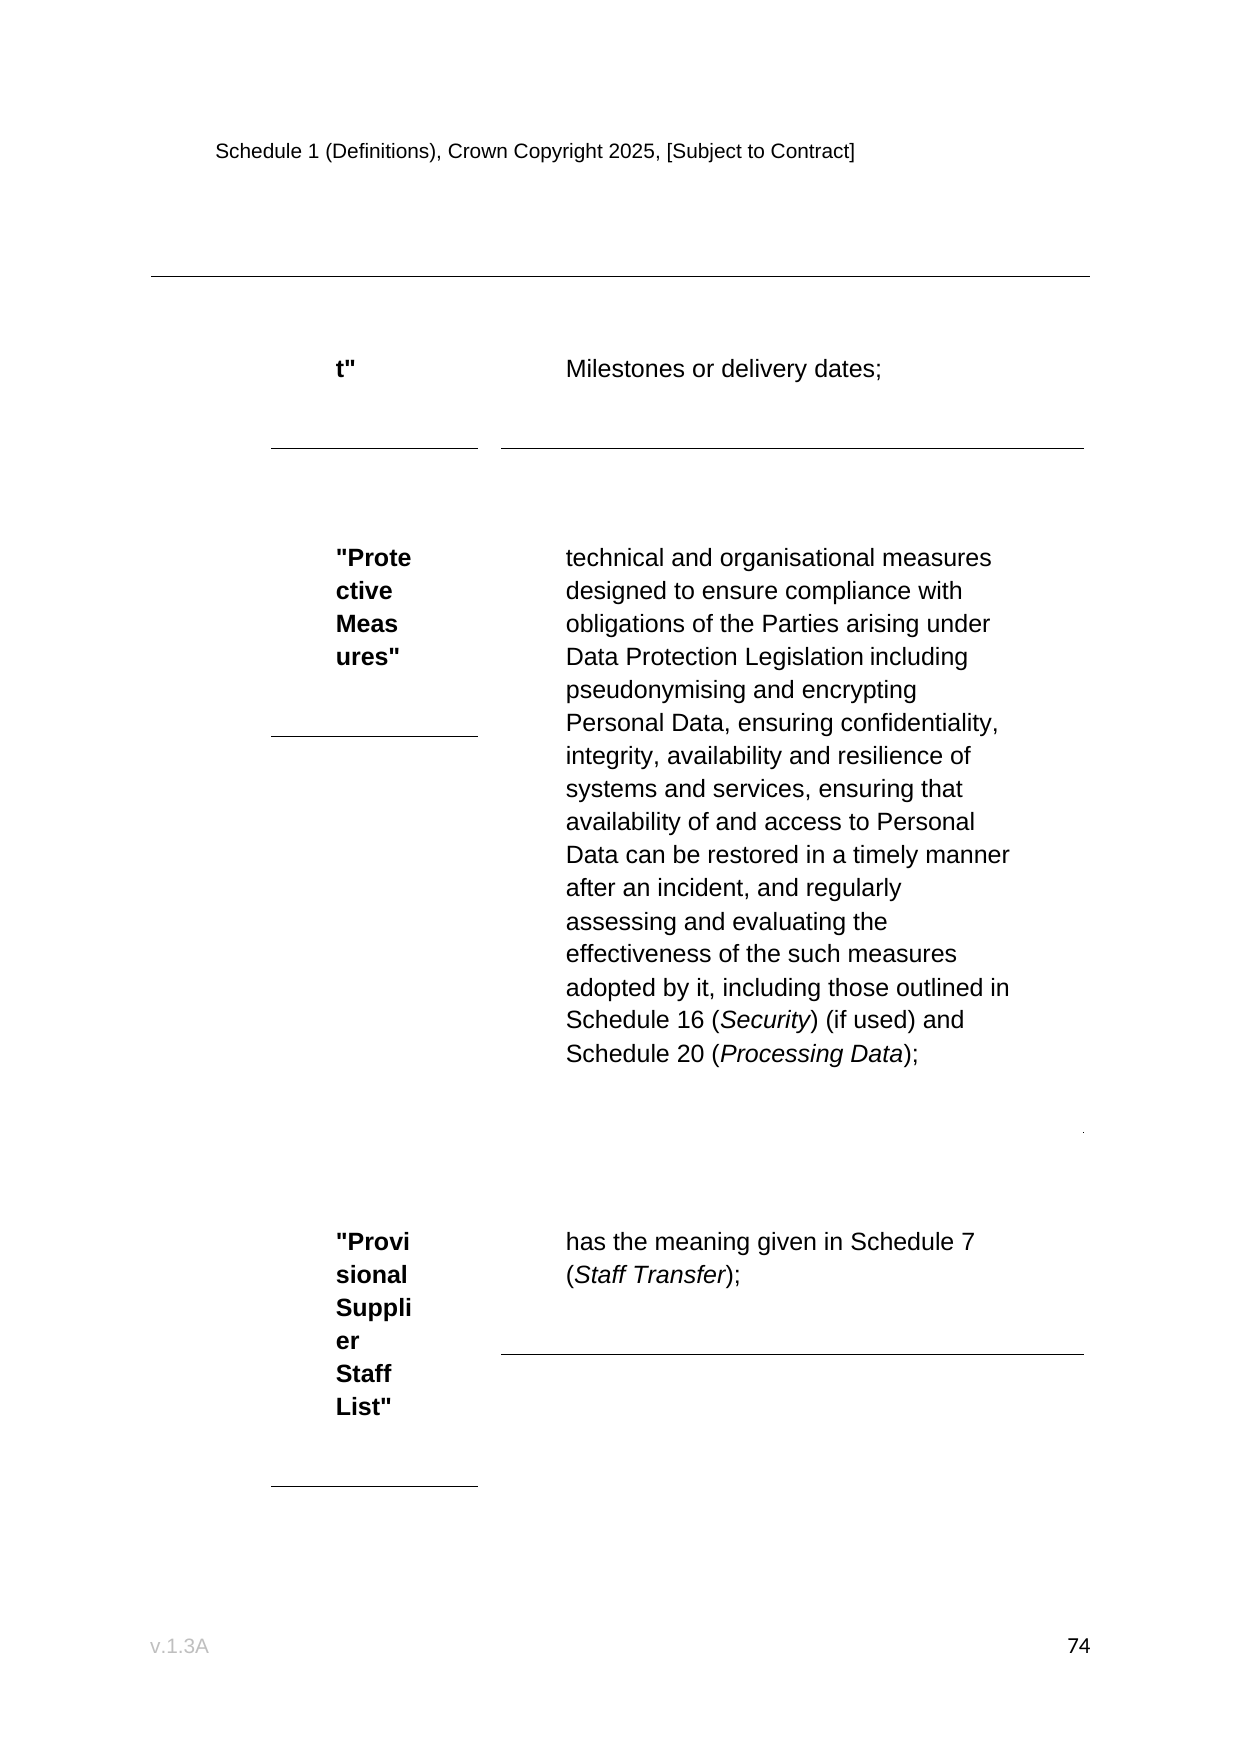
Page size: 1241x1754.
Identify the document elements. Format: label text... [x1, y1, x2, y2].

table_cell has the meaning given in Schedule 7 (Staff Transfer); [489, 1149, 1095, 1503]
table_cell t" [254, 276, 489, 465]
table_cell technical and organisational measures designed to ensure compliance with obligations of the Parties arising under Data Protection Legislation including pseudonymising and encrypting Personal Data, ensuring confidentiality, integrity, availability and resilience of systems and services, ensuring that availability of and access to Personal Data can be restored in a timely manner after an incident, and regularly assessing and evaluating the effectiveness of the such measures adopted by it, including those outlined in Schedule 16 (Security) (if used) and Schedule 20 (Processing Data); [489, 465, 1095, 1149]
table_cell "Protective Measures" [254, 465, 489, 1149]
table_cell Milestones or delivery dates; [489, 276, 1095, 465]
table_cell "Provisional Supplier Staff List" [254, 1149, 489, 1503]
